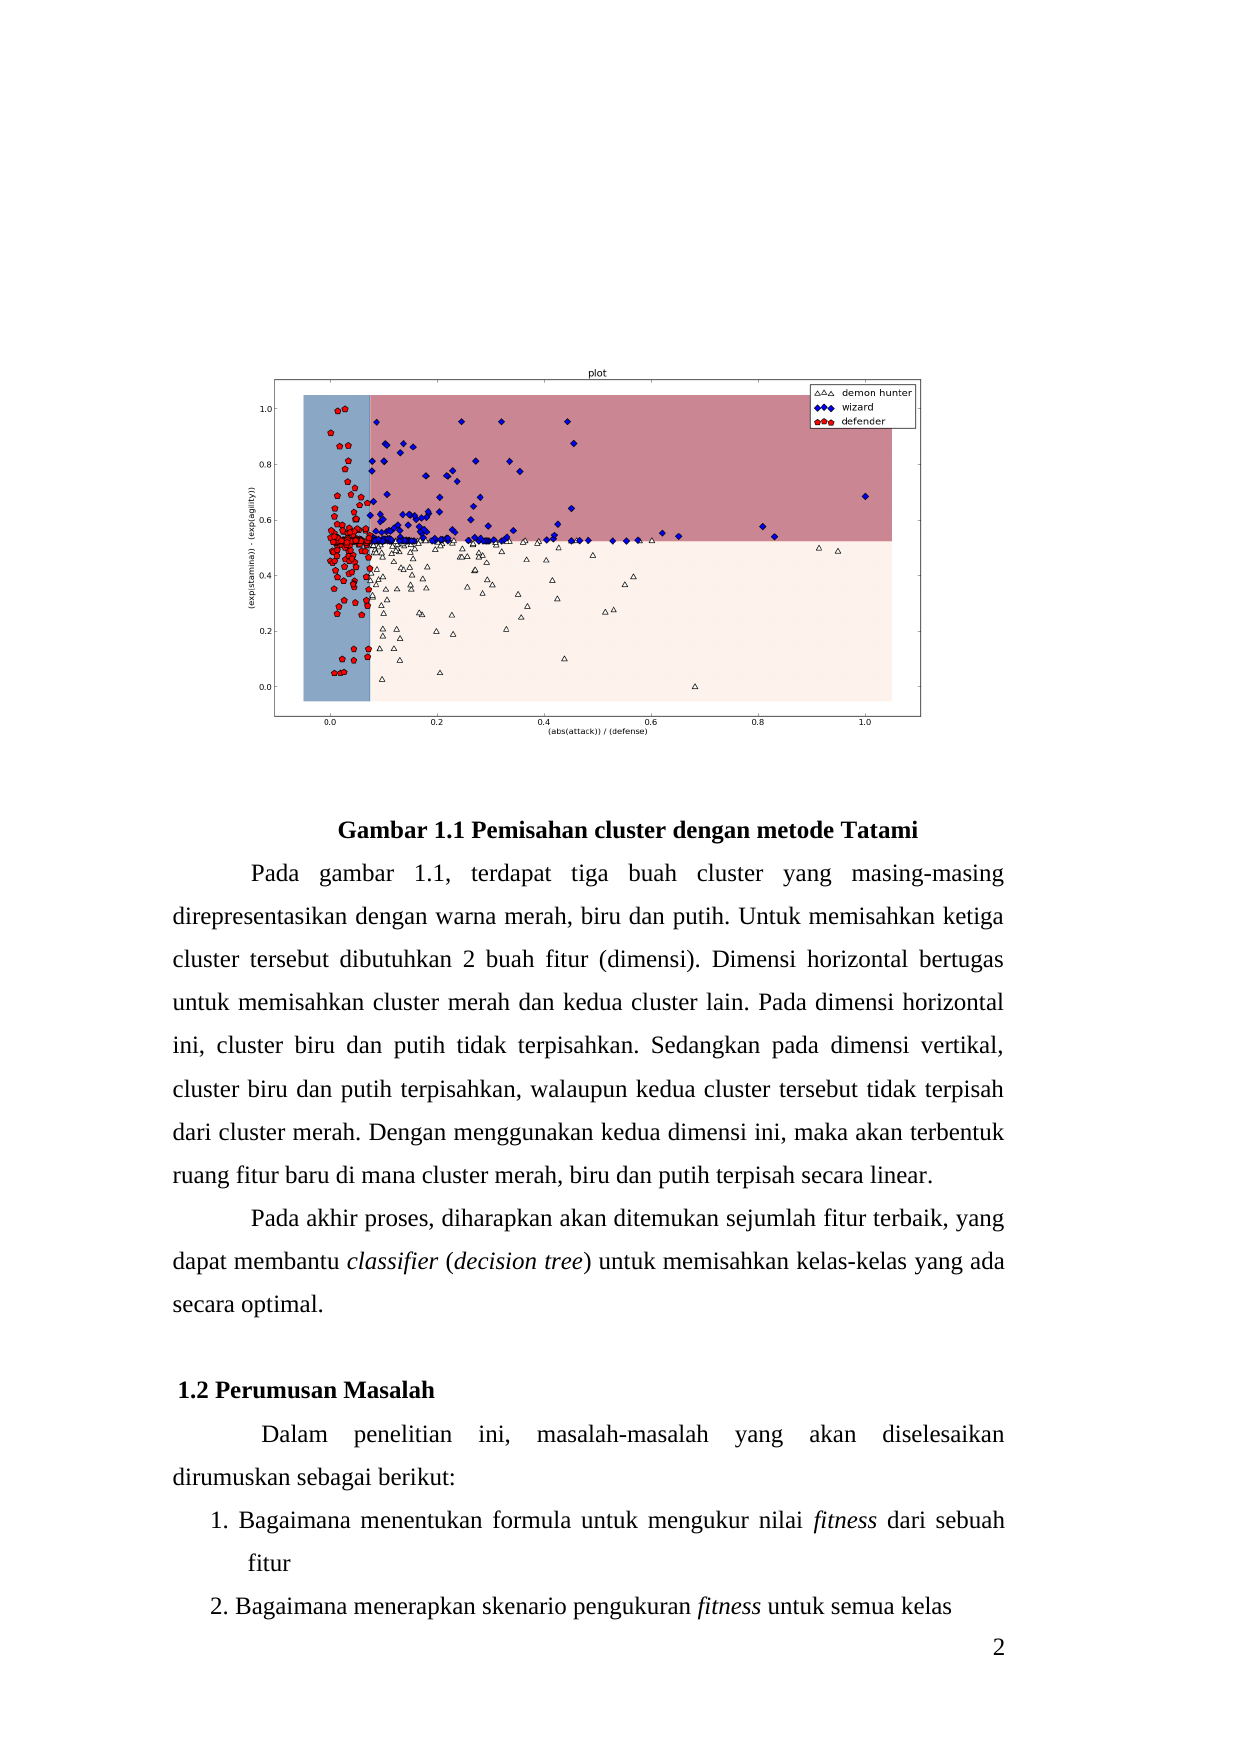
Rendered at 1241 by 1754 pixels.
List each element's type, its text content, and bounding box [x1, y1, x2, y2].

subtitle Perumusan Masalah [177, 1376, 1005, 1404]
text Pada akhir proses, diharapkan akan ditemukan sejumlah fitur terbaik, yang dapat membantu classifier (decision tree) untuk memisahkan kelas-kelas yang ada secara optimal. [172, 1203, 1005, 1318]
list Bagaimana menerapkan skenario pengukuran fitness untuk semua kelas [210, 1591, 1005, 1620]
text Gambar 1.1 Pemisahan cluster dengan metode Tatami [172, 815, 1005, 844]
text Dalam penelitian ini, masalah-masalah yang akan diselesaikan dirumuskan sebagai berikut: [172, 1419, 1005, 1491]
text Pada gambar 1.1, terdapat tiga buah cluster yang masing-masing direpresentasikan dengan warna merah, biru dan putih. Untuk memisahkan ketiga cluster tersebut dibutuhkan 2 buah fitur (dimensi). Dimensi horizontal bertugas untuk memisahkan cluster merah dan kedua cluster lain. Pada dimensi horizontal ini, cluster biru dan putih tidak terpisahkan. Sedangkan pada dimensi vertikal, cluster biru dan putih terpisahkan, walaupun kedua cluster tersebut tidak terpisah dari cluster merah. Dengan menggunakan kedua dimensi ini, maka akan terbentuk ruang fitur baru di mana cluster merah, biru dan putih terpisah secara linear. [172, 858, 1005, 1189]
picture [171, 338, 1004, 758]
list Bagaimana menentukan formula untuk mengukur nilai fitness dari sebuah fitur [210, 1505, 1005, 1577]
